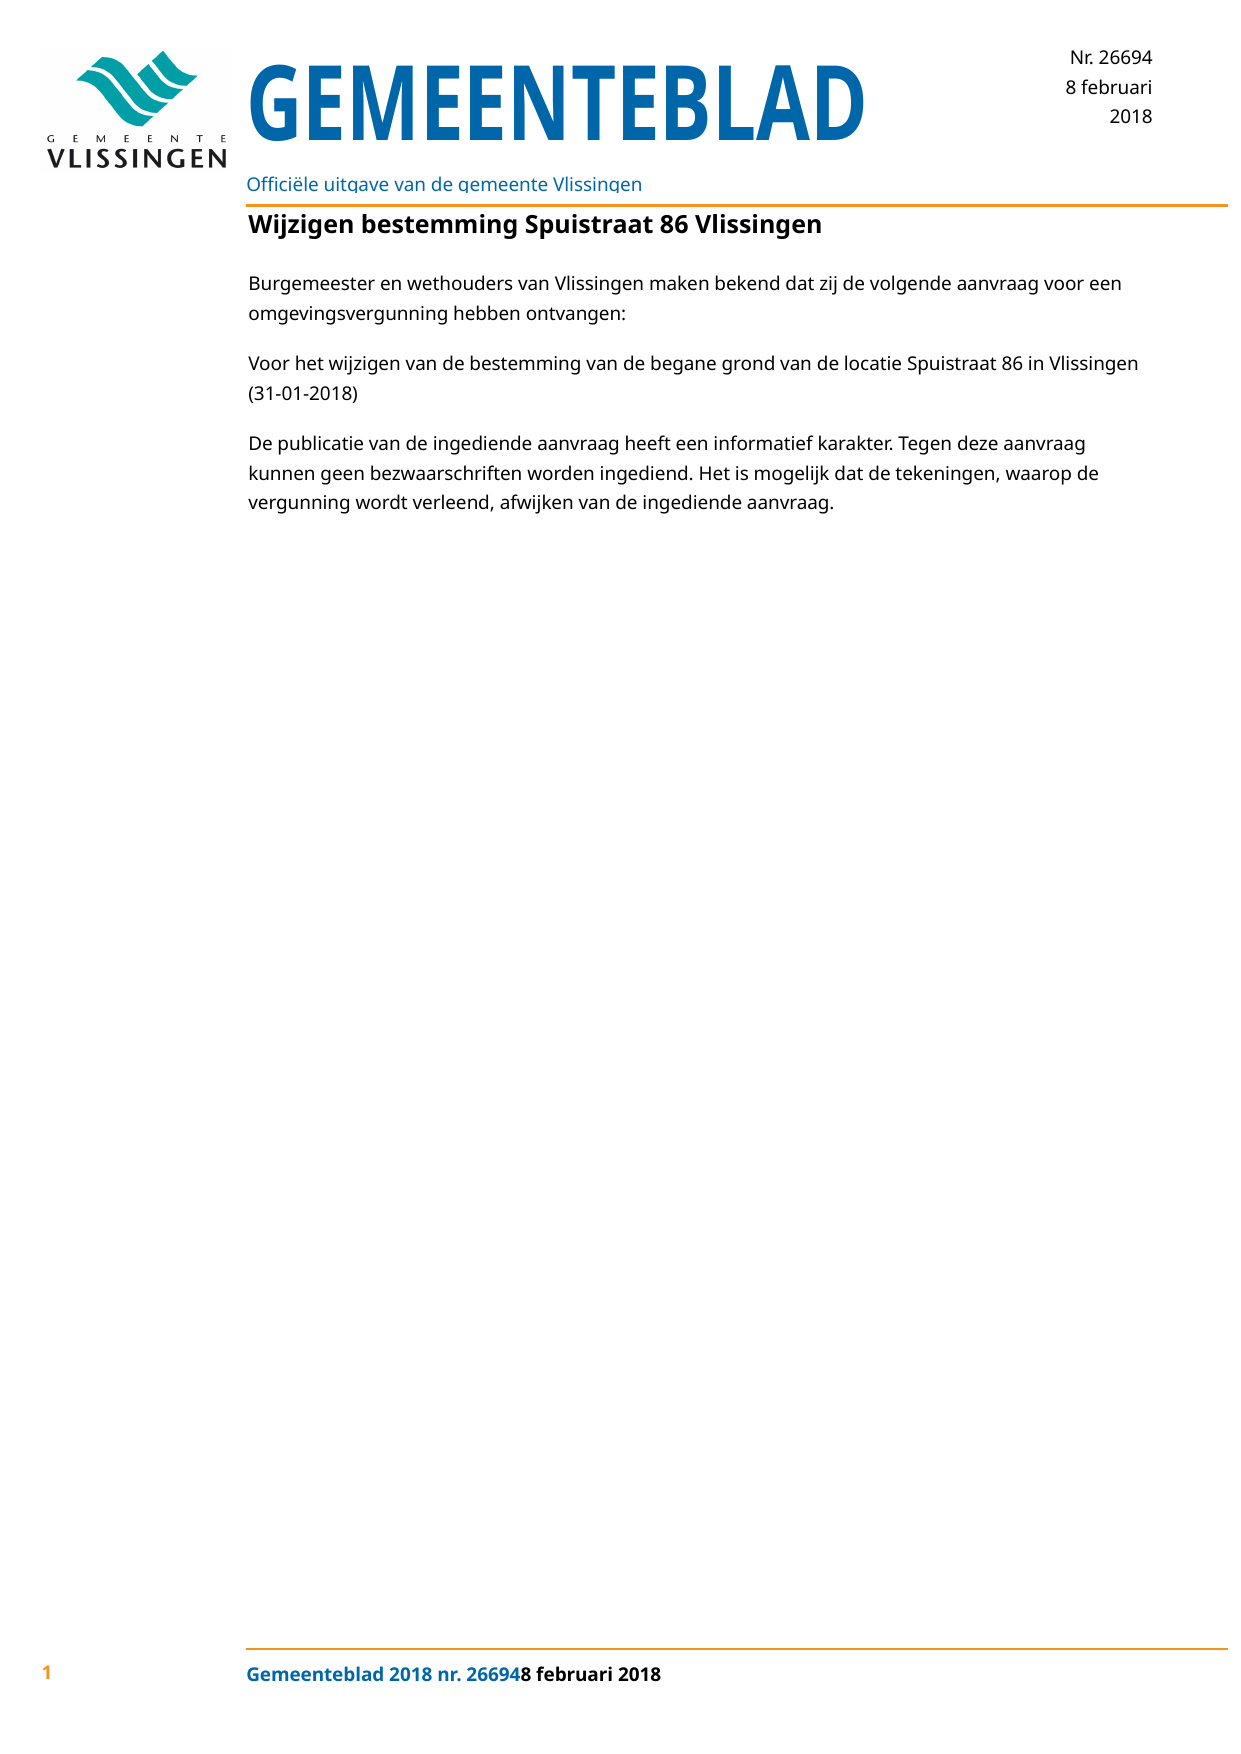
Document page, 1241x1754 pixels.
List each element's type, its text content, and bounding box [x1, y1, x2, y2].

text Burgemeester en wethouders van Vlissingen maken bekend dat zij de volgende aanvraag voor een omgevingsvergunning hebben ontvangen: [248, 270, 1152, 326]
picture [41, 47, 231, 172]
text De publicatie van de ingediende aanvraag heeft een informatief karakter. Tegen deze aanvraag kunnen geen bezwaarschriften worden ingediend. Het is mogelijk dat de tekeningen, waarop de vergunning wordt verleend, afwijken van de ingediende aanvraag. [248, 430, 1152, 515]
text Wijzigen bestemming Spuistraat 86 Vlissingen [248, 207, 1152, 241]
text Voor het wijzigen van de bestemming van de begane grond van de locatie Spuistraat 86 in Vlissingen (31-01-2018) [248, 350, 1152, 406]
